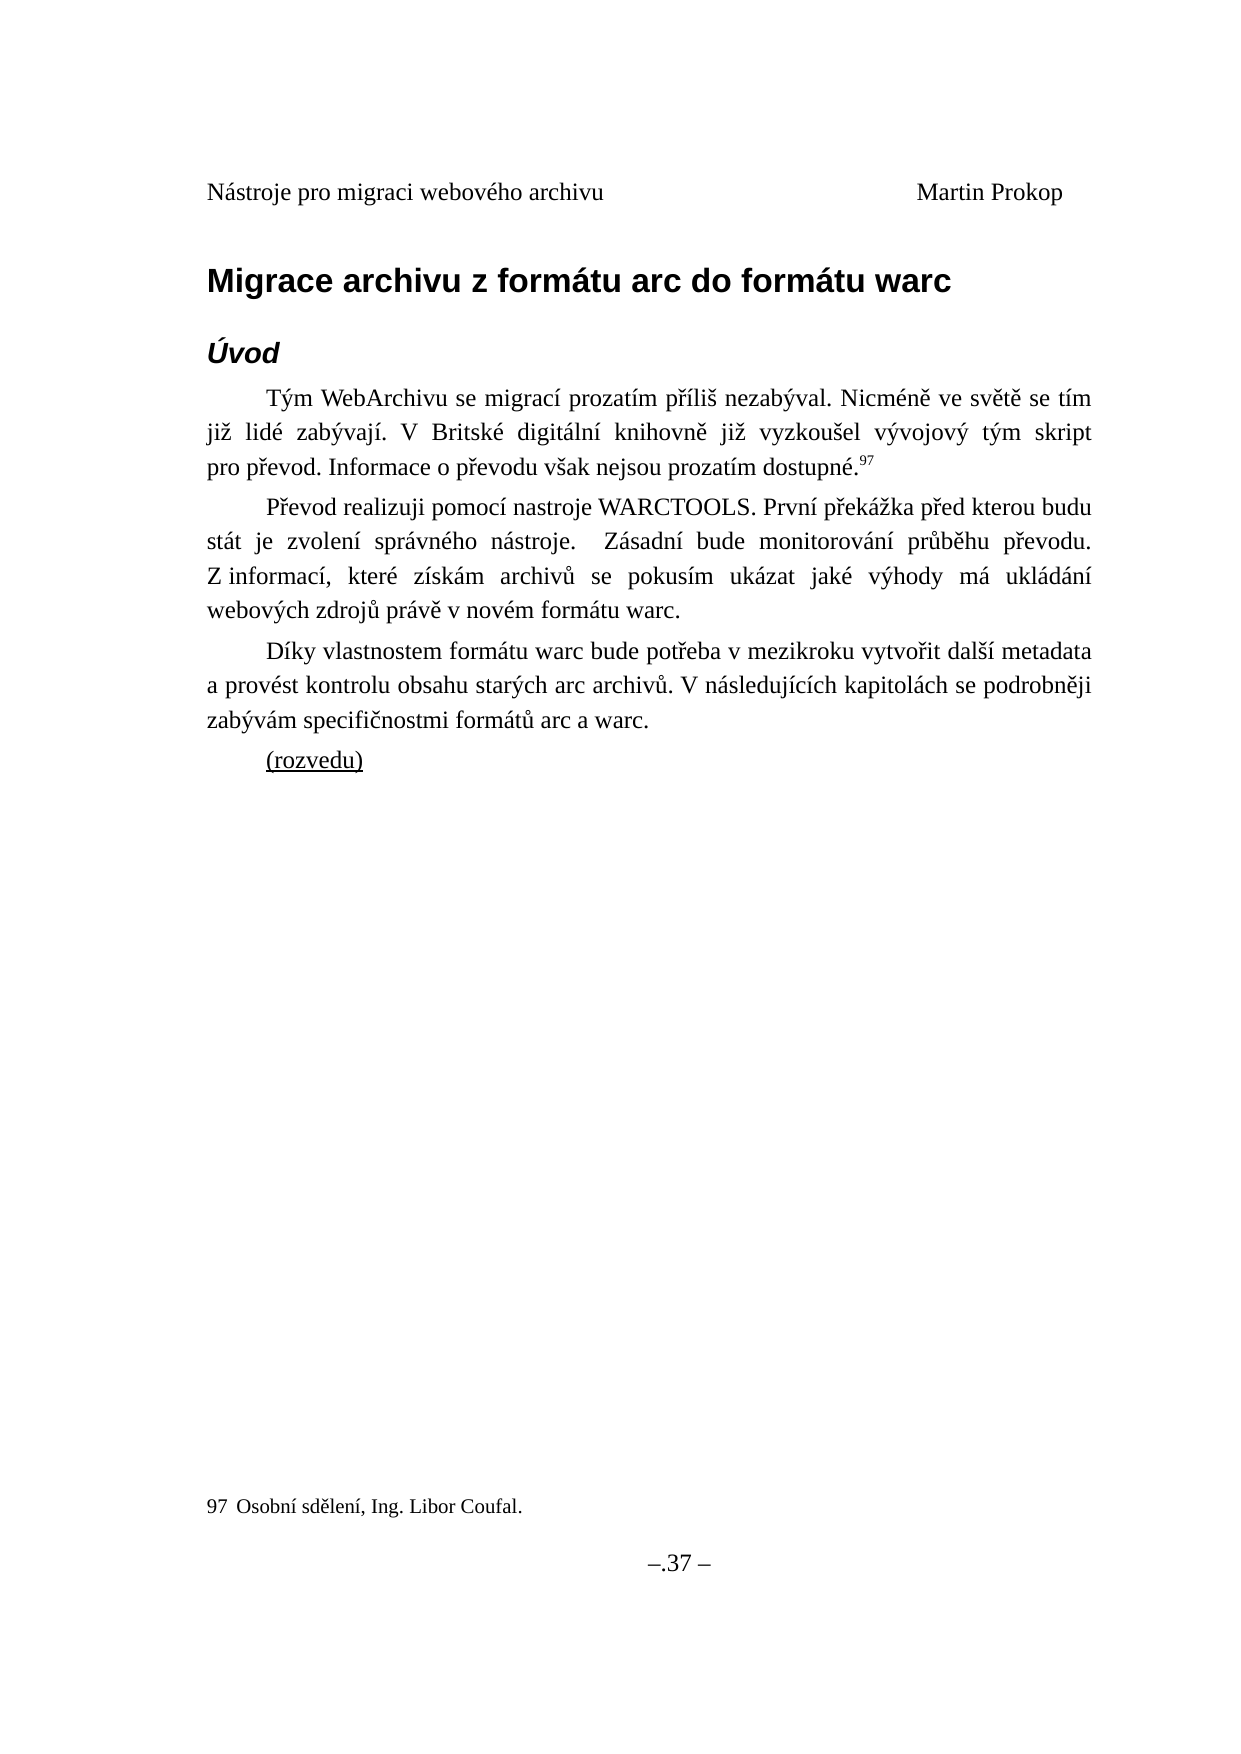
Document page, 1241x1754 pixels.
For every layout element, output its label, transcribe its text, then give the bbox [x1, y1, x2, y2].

text Díky vlastnostem formátu warc bude potřeba v mezikroku vytvořit další metadata a provést kontrolu obsahu starých arc archivů. V následujících kapitolách se podrobněji zabývám specifičnostmi formátů arc a warc. [207, 636, 1093, 733]
text Tým WebArchivu se migrací prozatím příliš nezabýval. Nicméně ve světě se tím již lidé zabývají. V Britské digitální knihovně již vyzkoušel vývojový tým skript pro převod. Informace o převodu však nejsou prozatím dostupné. [207, 383, 1093, 480]
subtitle Úvod [207, 337, 1093, 370]
text (rozvedu) [207, 745, 1093, 774]
subtitle Migrace archivu z formátu arc do formátu warc [207, 260, 1093, 299]
text Osobní sdělení, Ing. Libor Coufal. [207, 1494, 1093, 1518]
text Převod realizuji pomocí nastroje WARCTOOLS. První překážka před kterou budu stát je zvolení správného nástroje. Zásadní bude monitorování průběhu převodu. Z informací, které získám archivů se pokusím ukázat jaké výhody má ukládání webových zdrojů právě v novém formátu warc. [207, 492, 1093, 624]
